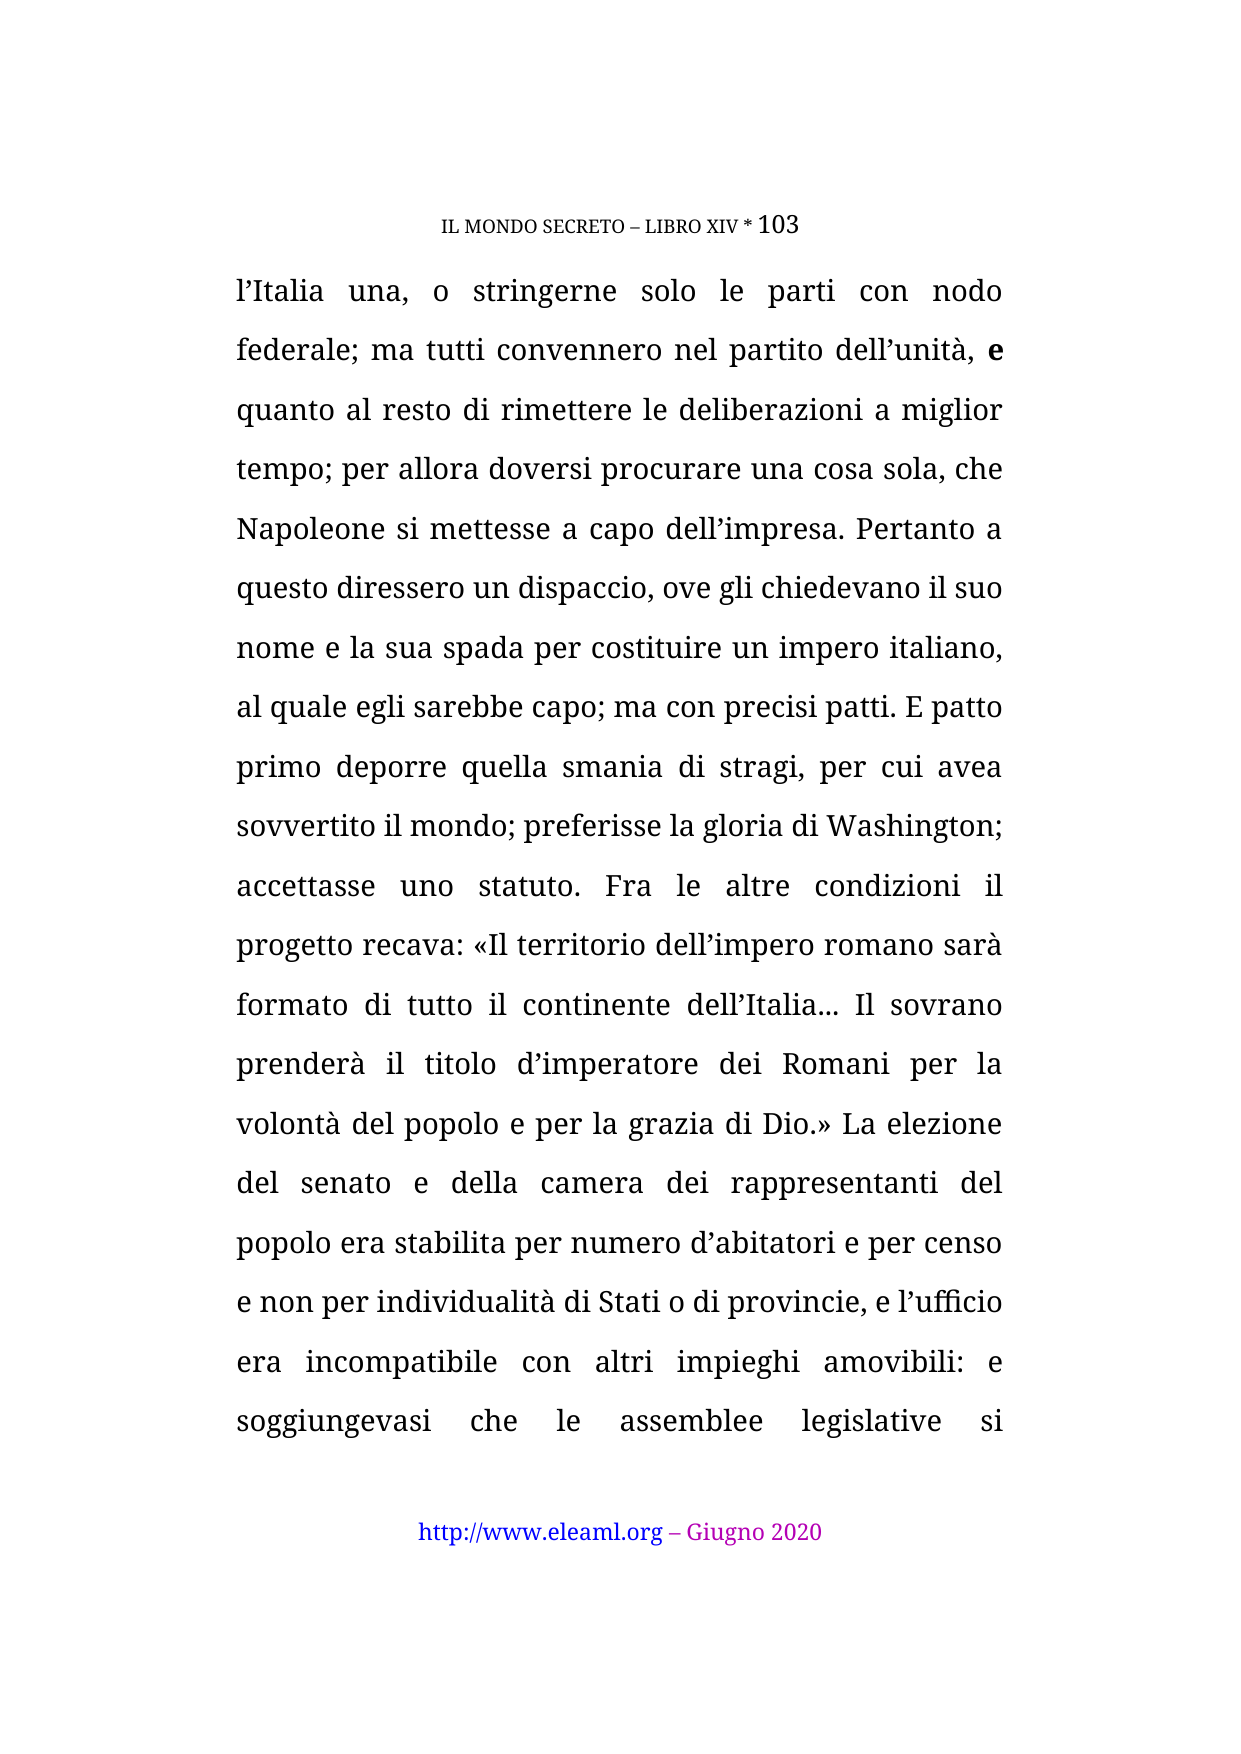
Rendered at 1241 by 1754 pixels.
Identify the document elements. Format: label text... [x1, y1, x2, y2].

text l’Italia una, o stringerne solo le parti con nodo federale; ma tutti convennero nel partito dell’unità, e quanto al resto di rimettere le deliberazioni a miglior tempo; per allora doversi procurare una cosa sola, che Napoleone si mettesse a capo dell’impresa. Pertanto a questo diressero un dispaccio, ove gli chiedevano il suo nome e la sua spada per costituire un impero italiano, al quale egli sarebbe capo; ma con precisi patti. E patto primo deporre quella smania di stragi, per cui avea sovvertito il mondo; preferisse la gloria di Washington; accettasse uno statuto. Fra le altre condizioni il progetto recava: «Il territorio dell’impero romano sarà formato di tutto il continente dell’Italia... Il sovrano prenderà il titolo d’imperatore dei Romani per la volontà del popolo e per la grazia di Dio.» La elezione del senato e della camera dei rappresentanti del popolo era stabilita per numero d’abitatori e per censo e non per individualità di Stati o di provincie, e l’ufficio era incompatibile con altri impieghi amovibili: e soggiungevasi che le assemblee legislative si [236, 270, 1004, 1440]
